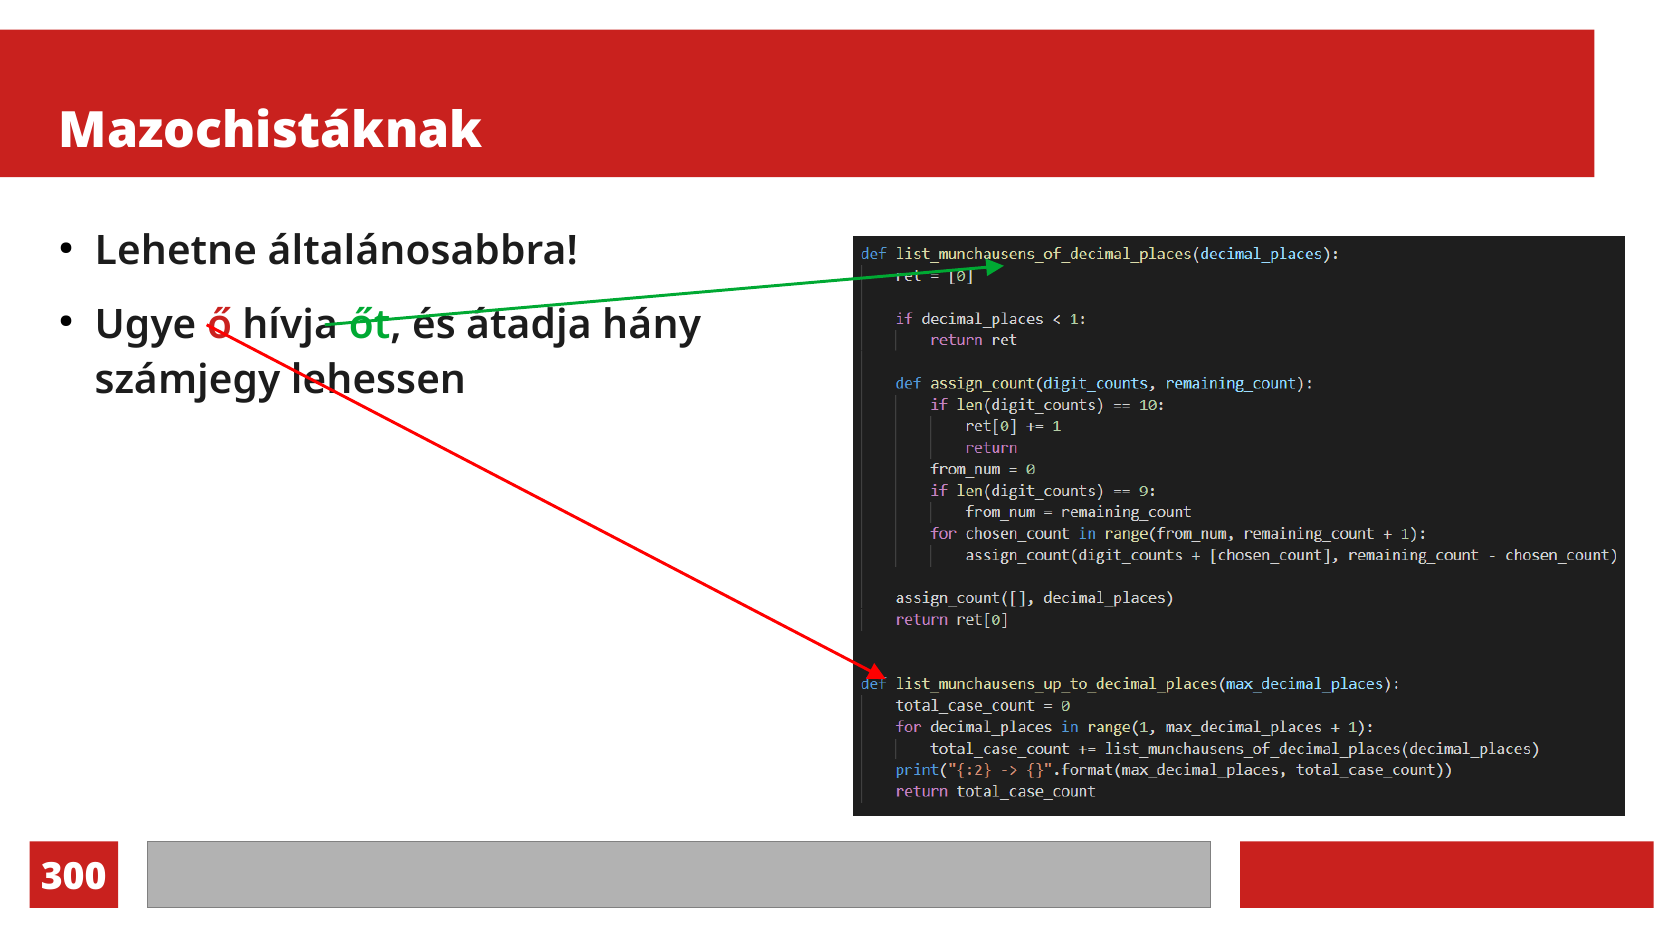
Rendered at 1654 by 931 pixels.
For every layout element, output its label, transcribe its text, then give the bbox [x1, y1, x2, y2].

title Mazochistáknak [59, 44, 1595, 163]
picture [853, 236, 1625, 816]
list Lehetne általánosabbra! Ugye ő hívja őt, és átadja hány számjegy lehessen [59, 221, 798, 857]
